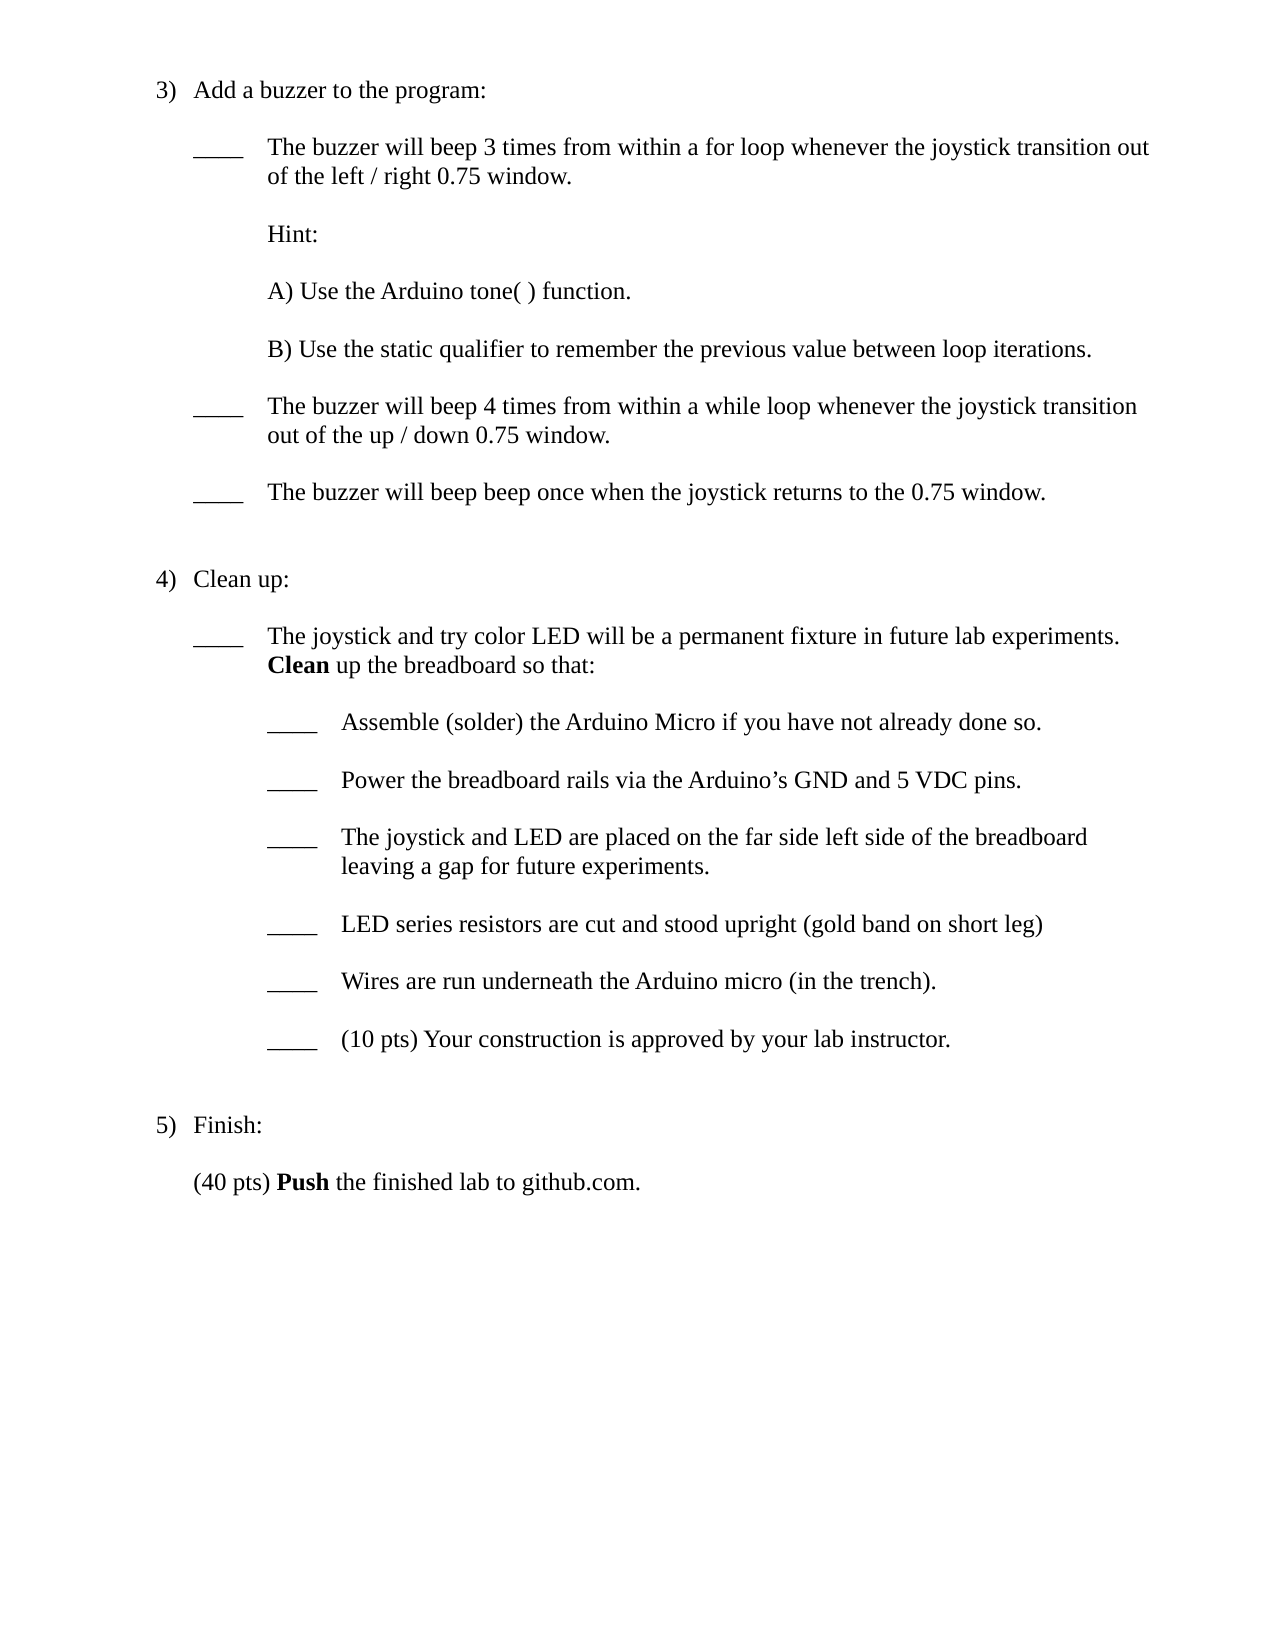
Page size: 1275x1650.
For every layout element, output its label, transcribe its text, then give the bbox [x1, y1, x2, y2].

list Clean up: ____ The joystick and try color LED will be a permanent fixture in future lab experiments. Clean up the breadboard so that: ____ Assemble (solder) the Arduino Micro if you have not already done so. ____ Power the breadboard rails via the Arduino’s GND and 5 VDC pins. ____ The joystick and LED are placed on the far side left side of the breadboard leaving a gap for future experiments. ____ LED series resistors are cut and stood upright (gold band on short leg) ____ Wires are run underneath the Arduino micro (in the trench). ____ (10 pts) Your construction is approved by your lab instructor. [156, 564, 1157, 1110]
list Add a buzzer to the program: ____ The buzzer will beep 3 times from within a for loop whenever the joystick transition out of the left / right 0.75 window. Hint: A) Use the Arduino tone( ) function. B) Use the static qualifier to remember the previous value between loop iterations. ____ The buzzer will beep 4 times from within a while loop whenever the joystick transition out of the up / down 0.75 window. ____ The buzzer will beep beep once when the joystick returns to the 0.75 window. [156, 75, 1157, 564]
list (40 pts) Push the finished lab to github.com. [156, 1167, 1157, 1196]
list Finish: [156, 1110, 1157, 1167]
